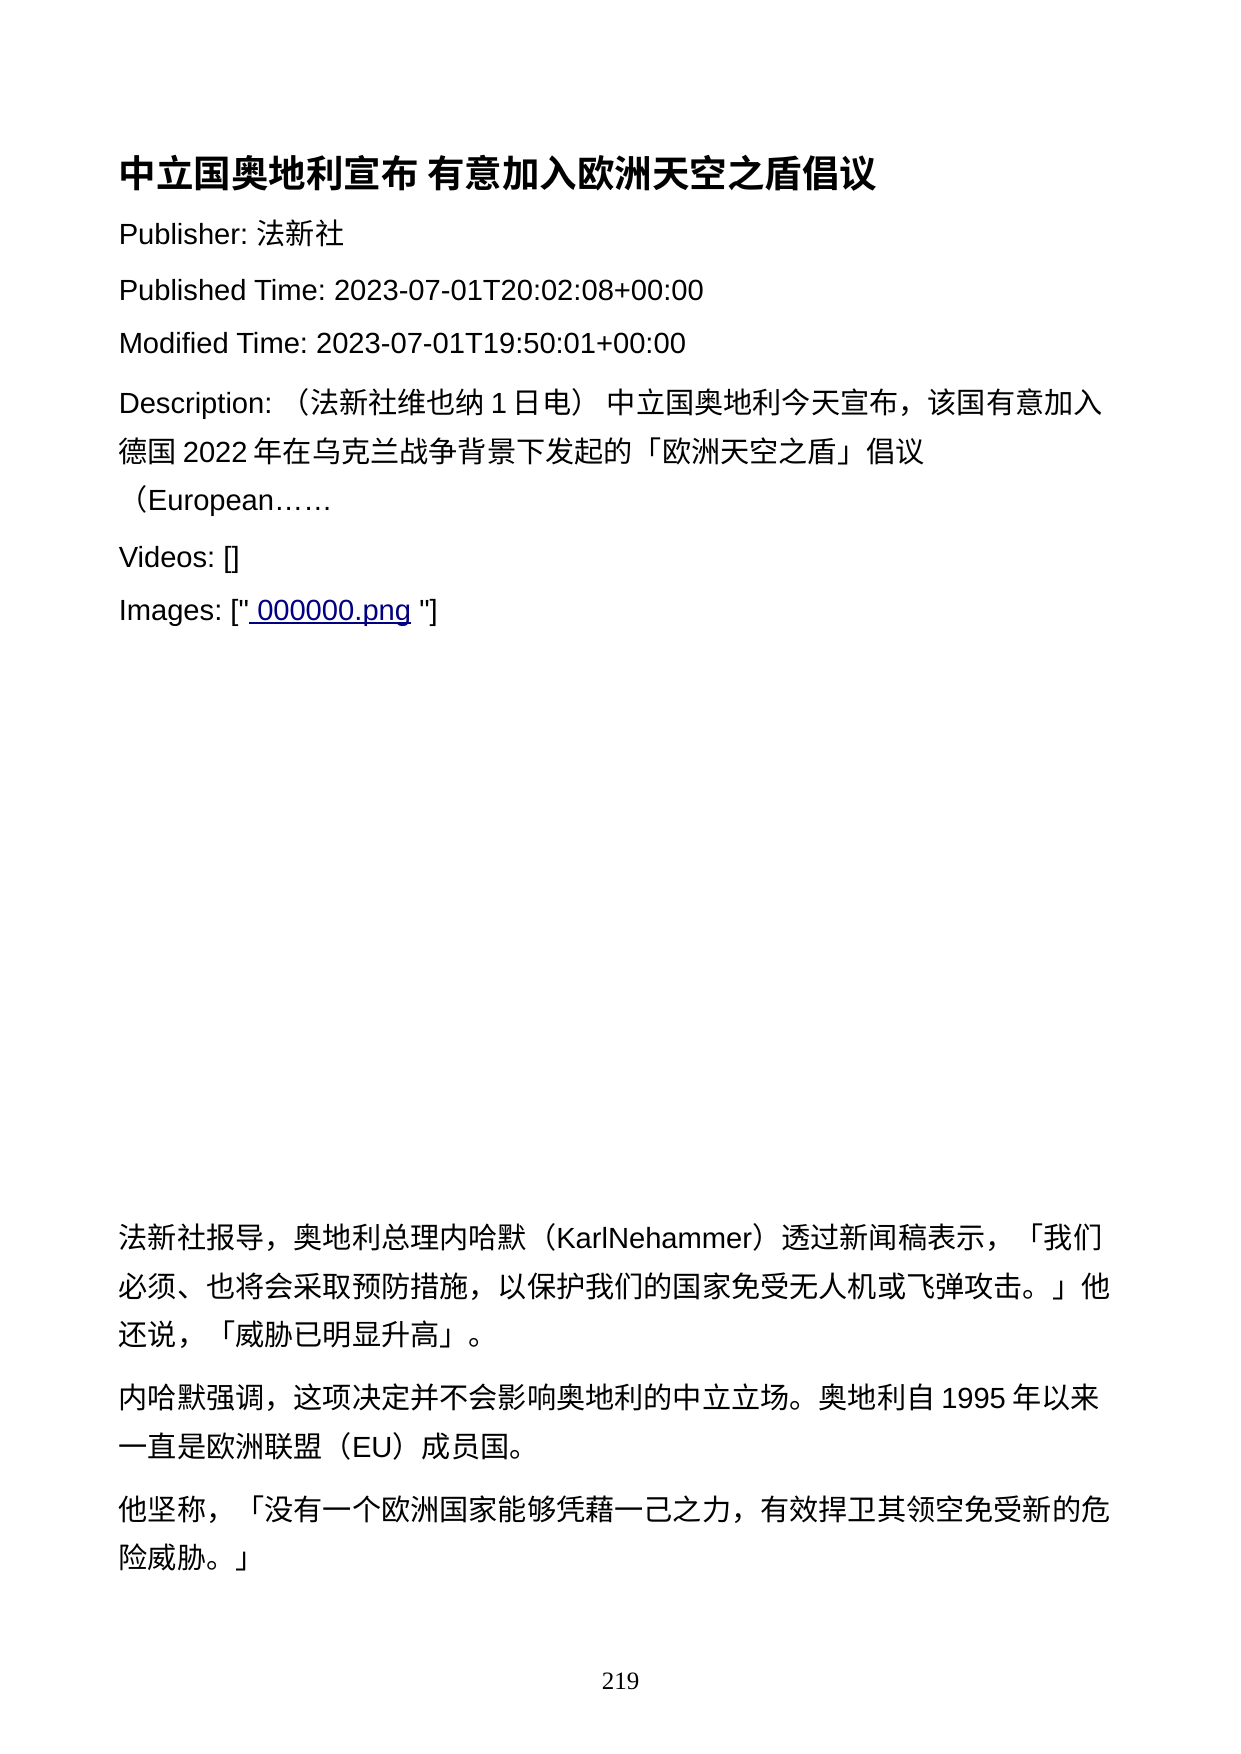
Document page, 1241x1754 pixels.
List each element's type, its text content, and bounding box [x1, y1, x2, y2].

subtitle 中立国奥地利宣布 有意加入欧洲天空之盾倡议 [118, 143, 1122, 198]
text Publisher: 法新社 [118, 210, 1122, 253]
text 内哈默强调，这项决定并不会影响奥地利的中立立场。奥地利自1995年以来一直是欧洲联盟（EU）成员国。 [118, 1375, 1122, 1466]
text Published Time: 2023-07-01T20:02:08+00:00 [118, 273, 1122, 307]
text 他坚称，「没有一个欧洲国家能够凭藉一己之力，有效捍卫其领空免受新的危险威胁。」 [118, 1486, 1122, 1577]
text Videos: [] [118, 540, 1122, 573]
text Modified Time: 2023-07-01T19:50:01+00:00 [118, 327, 1122, 360]
text 法新社报导，奥地利总理内哈默（KarlNehammer）透过新闻稿表示，「我们必须、也将会采取预防措施，以保护我们的国家免受无人机或飞弹攻击。」他还说，「威胁已明显升高」。 [118, 1214, 1122, 1354]
text Description: （法新社维也纳1日电） 中立国奥地利今天宣布，该国有意加入德国2022年在乌克兰战争背景下发起的「欧洲天空之盾」倡议（European…… [118, 380, 1122, 519]
text Images: [" 000000.png "] [118, 593, 1122, 627]
